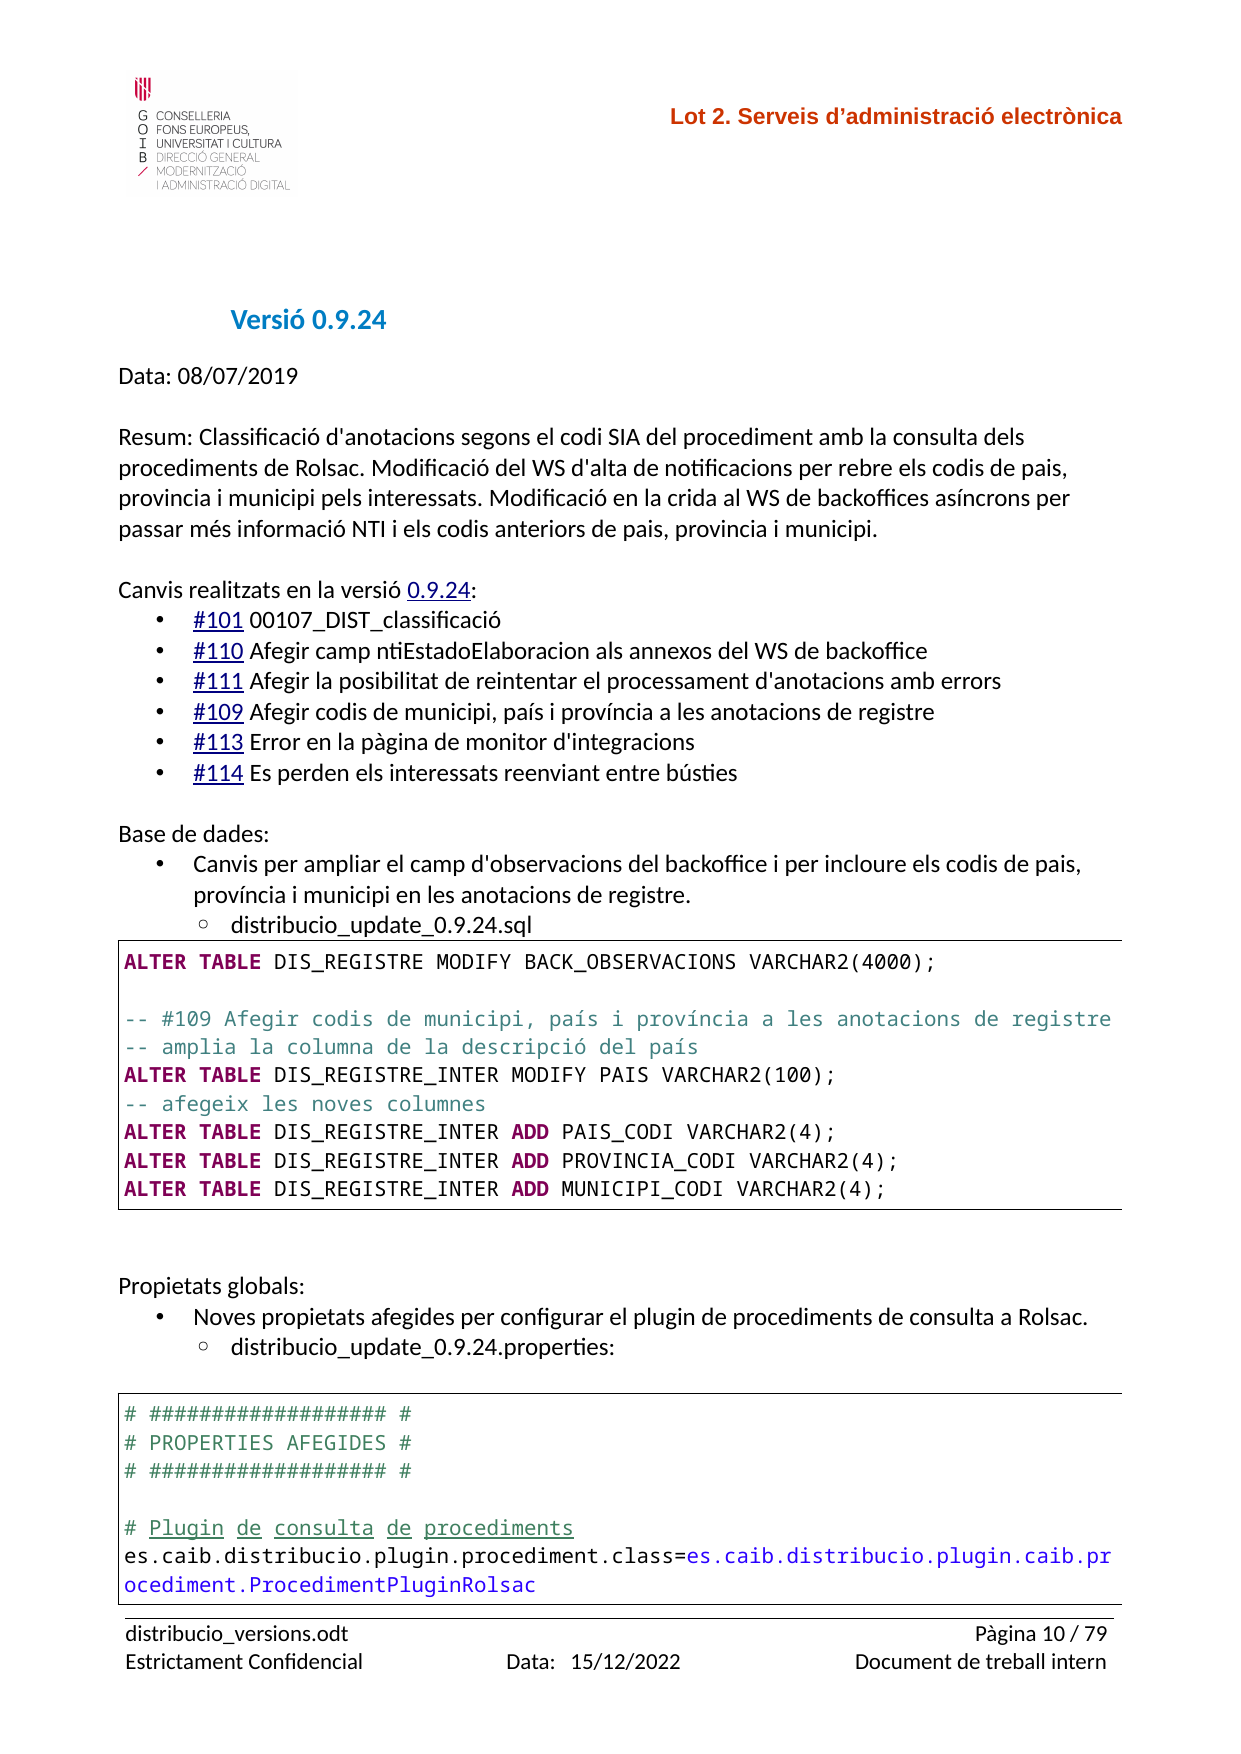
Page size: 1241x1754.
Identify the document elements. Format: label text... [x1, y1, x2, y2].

list Canvis per ampliar el camp d'observacions del backoffice i per incloure els codis de pais, província i municipi en les anotacions de registre. [156, 848, 1122, 909]
text Resum: Classificació d'anotacions segons el codi SIA del procediment amb la consulta dels procediments de Rolsac. Modificació del WS d'alta de notificacions per rebre els codis de pais, provincia i municipi pels interessats. Modificació en la crida al WS de backoffices asíncrons per passar més informació NTI i els codis anteriors de pais, provincia i municipi. [118, 421, 1122, 543]
text Data: 08/07/2019 [118, 360, 1122, 391]
list #111 Afegir la posibilitat de reintentar el processament d'anotacions amb errors [156, 665, 1122, 696]
list #113 Error en la pàgina de monitor d'integracions [156, 726, 1122, 757]
list #110 Afegir camp ntiEstadoElaboracion als annexos del WS de backoffice [156, 635, 1122, 665]
list Noves propietats afegides per configurar el plugin de procediments de consulta a Rolsac. [156, 1301, 1122, 1332]
list #109 Afegir codis de municipi, país i província a les anotacions de registre [156, 696, 1122, 726]
subtitle Versió 0.9.24 [153, 301, 1122, 336]
table_header # ################### # # PROPERTIES AFEGIDES # # ################### # # Plugin de consulta de procediments es.caib.distribucio.plugin.procediment.class=es.caib.distribucio.plugin.caib.procediment.ProcedimentPluginRolsac [119, 1394, 1122, 1604]
list distribucio_update_0.9.24.properties: [193, 1332, 1122, 1362]
list #114 Es perden els interessats reenviant entre bústies [156, 757, 1122, 787]
picture [126, 70, 299, 197]
text Base de dades: [118, 818, 1122, 848]
text Canvis realitzats en la versió 0.9.24: [118, 574, 1122, 604]
table_header ALTER TABLE DIS_REGISTRE MODIFY BACK_OBSERVACIONS VARCHAR2(4000); -- #109 Afegir codis de municipi, país i província a les anotacions de registre -- amplia la columna de la descripció del país ALTER TABLE DIS_REGISTRE_INTER MODIFY PAIS VARCHAR2(100); -- afegeix les noves columnes ALTER TABLE DIS_REGISTRE_INTER ADD PAIS_CODI VARCHAR2(4); ALTER TABLE DIS_REGISTRE_INTER ADD PROVINCIA_CODI VARCHAR2(4); ALTER TABLE DIS_REGISTRE_INTER ADD MUNICIPI_CODI VARCHAR2(4); [119, 941, 1122, 1208]
text Propietats globals: [118, 1271, 1122, 1301]
list #101 00107_DIST_classificació [156, 604, 1122, 635]
list distribucio_update_0.9.24.sql [193, 909, 1122, 940]
